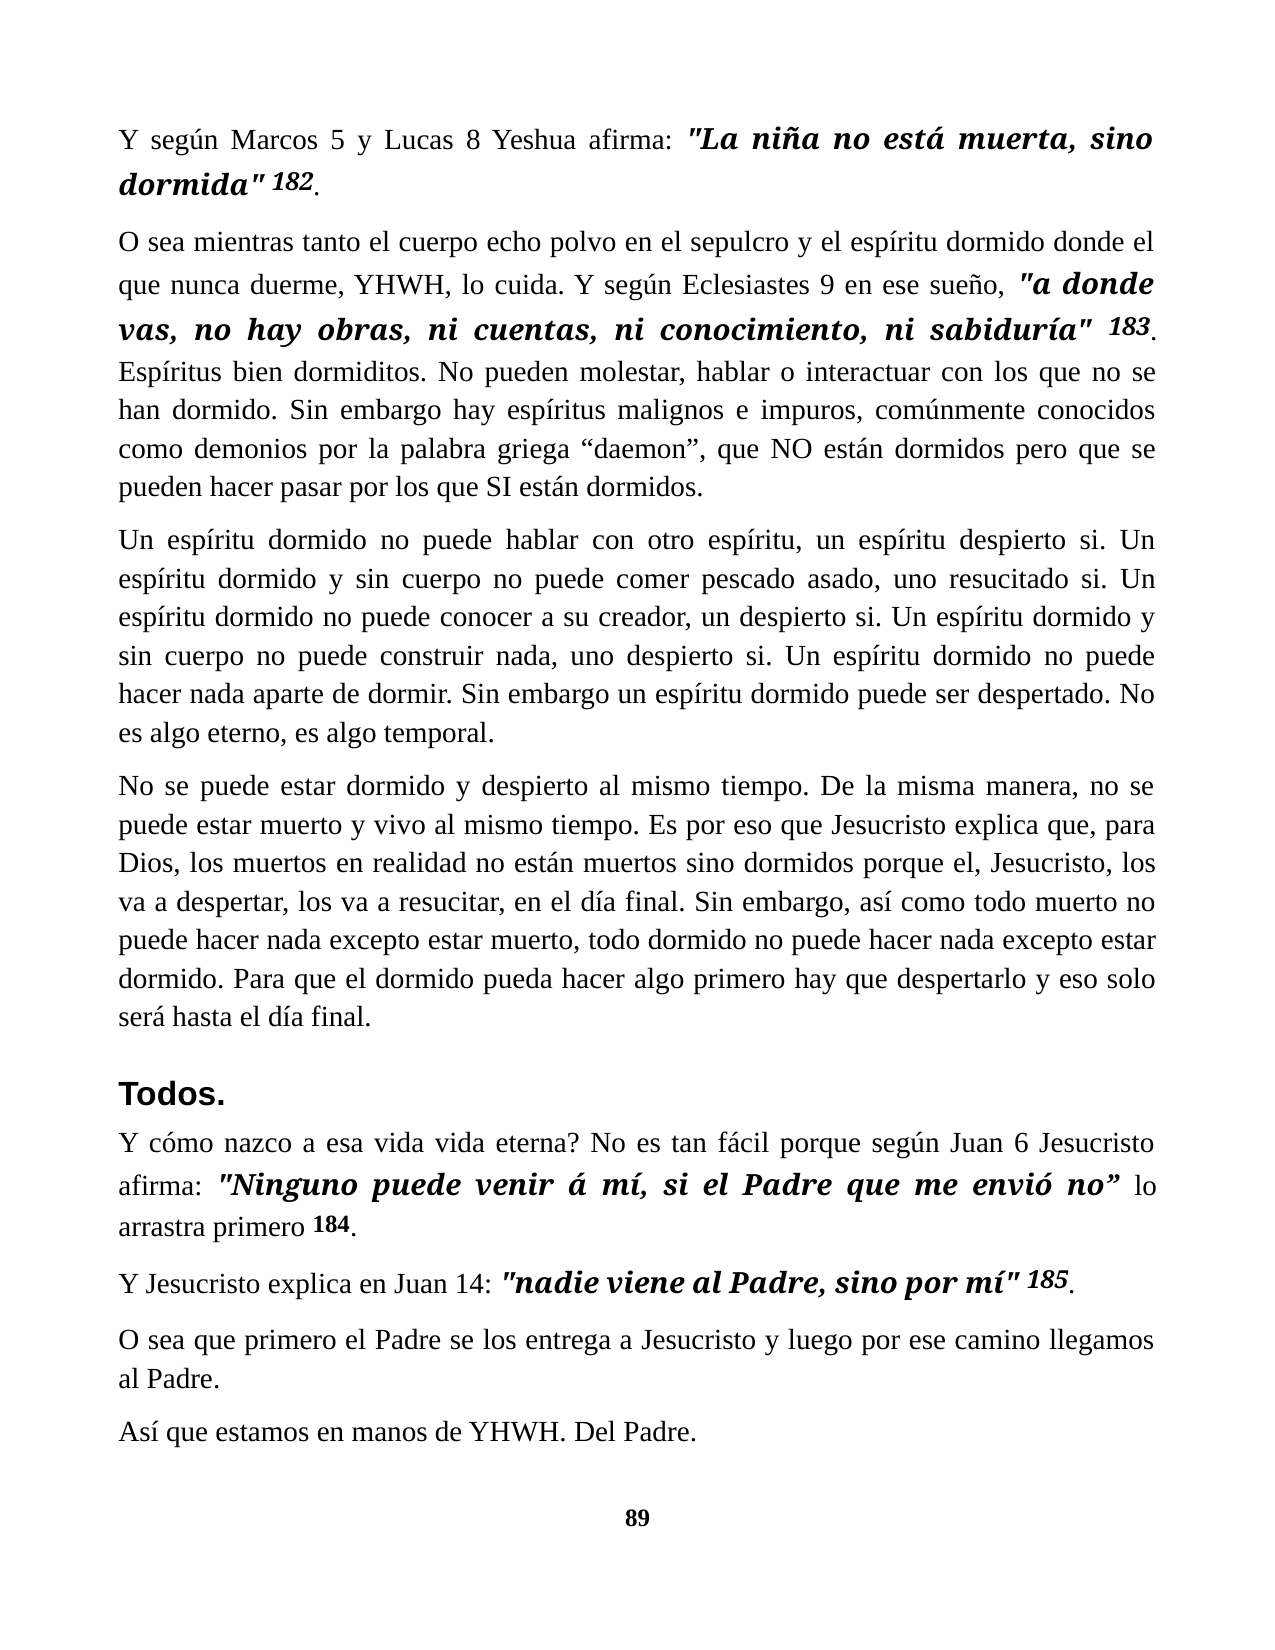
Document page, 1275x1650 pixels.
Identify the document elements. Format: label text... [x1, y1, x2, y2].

text Y Jesucristo explica en Juan 14: "nadie viene al Padre, sino por mí" . [118, 1262, 1157, 1302]
text Y cómo nazco a esa vida vida eterna? No es tan fácil porque según Juan 6 Jesucristo afirma: "Ninguno puede venir á mí, si el Padre que me envió no” lo arrastra primero . [118, 1125, 1157, 1242]
subtitle Todos. [118, 1073, 1157, 1112]
text O sea que primero el Padre se los entrega a Jesucristo y luego por ese camino llegamos al Padre. [118, 1322, 1157, 1394]
text Un espíritu dormido no puede hablar con otro espíritu, un espíritu despierto si. Un espíritu dormido y sin cuerpo no puede comer pescado asado, uno resucitado si. Un espíritu dormido no puede conocer a su creador, un despierto si. Un espíritu dormido y sin cuerpo no puede construir nada, uno despierto si. Un espíritu dormido no puede hacer nada aparte de dormir. Sin embargo un espíritu dormido puede ser despertado. No es algo eterno, es algo temporal. [118, 522, 1157, 749]
text Y según Marcos 5 y Lucas 8 Yeshua afirma: "La niña no está muerta, sino dormida" . [118, 118, 1157, 203]
text O sea mientras tanto el cuerpo echo polvo en el sepulcro y el espíritu dormido donde el que nunca duerme, YHWH, lo cuida. Y según Eclesiastes 9 en ese sueño, "a donde vas, no hay obras, ni cuentas, ni conocimiento, ni sabiduría" . Espíritus bien dormiditos. No pueden molestar, hablar o interactuar con los que no se han dormido. Sin embargo hay espíritus malignos e impuros, comúnmente conocidos como demonios por la palabra griega “daemon”, que NO están dormidos pero que se pueden hacer pasar por los que SI están dormidos. [118, 224, 1157, 503]
text Así que estamos en manos de YHWH. Del Padre. [118, 1414, 1157, 1447]
text No se puede estar dormido y despierto al mismo tiempo. De la misma manera, no se puede estar muerto y vivo al mismo tiempo. Es por eso que Jesucristo explica que, para Dios, los muertos en realidad no están muertos sino dormidos porque el, Jesucristo, los va a despertar, los va a resucitar, en el día final. Sin embargo, así como todo muerto no puede hacer nada excepto estar muerto, todo dormido no puede hacer nada excepto estar dormido. Para que el dormido pueda hacer algo primero hay que despertarlo y eso solo será hasta el día final. [118, 768, 1157, 1033]
